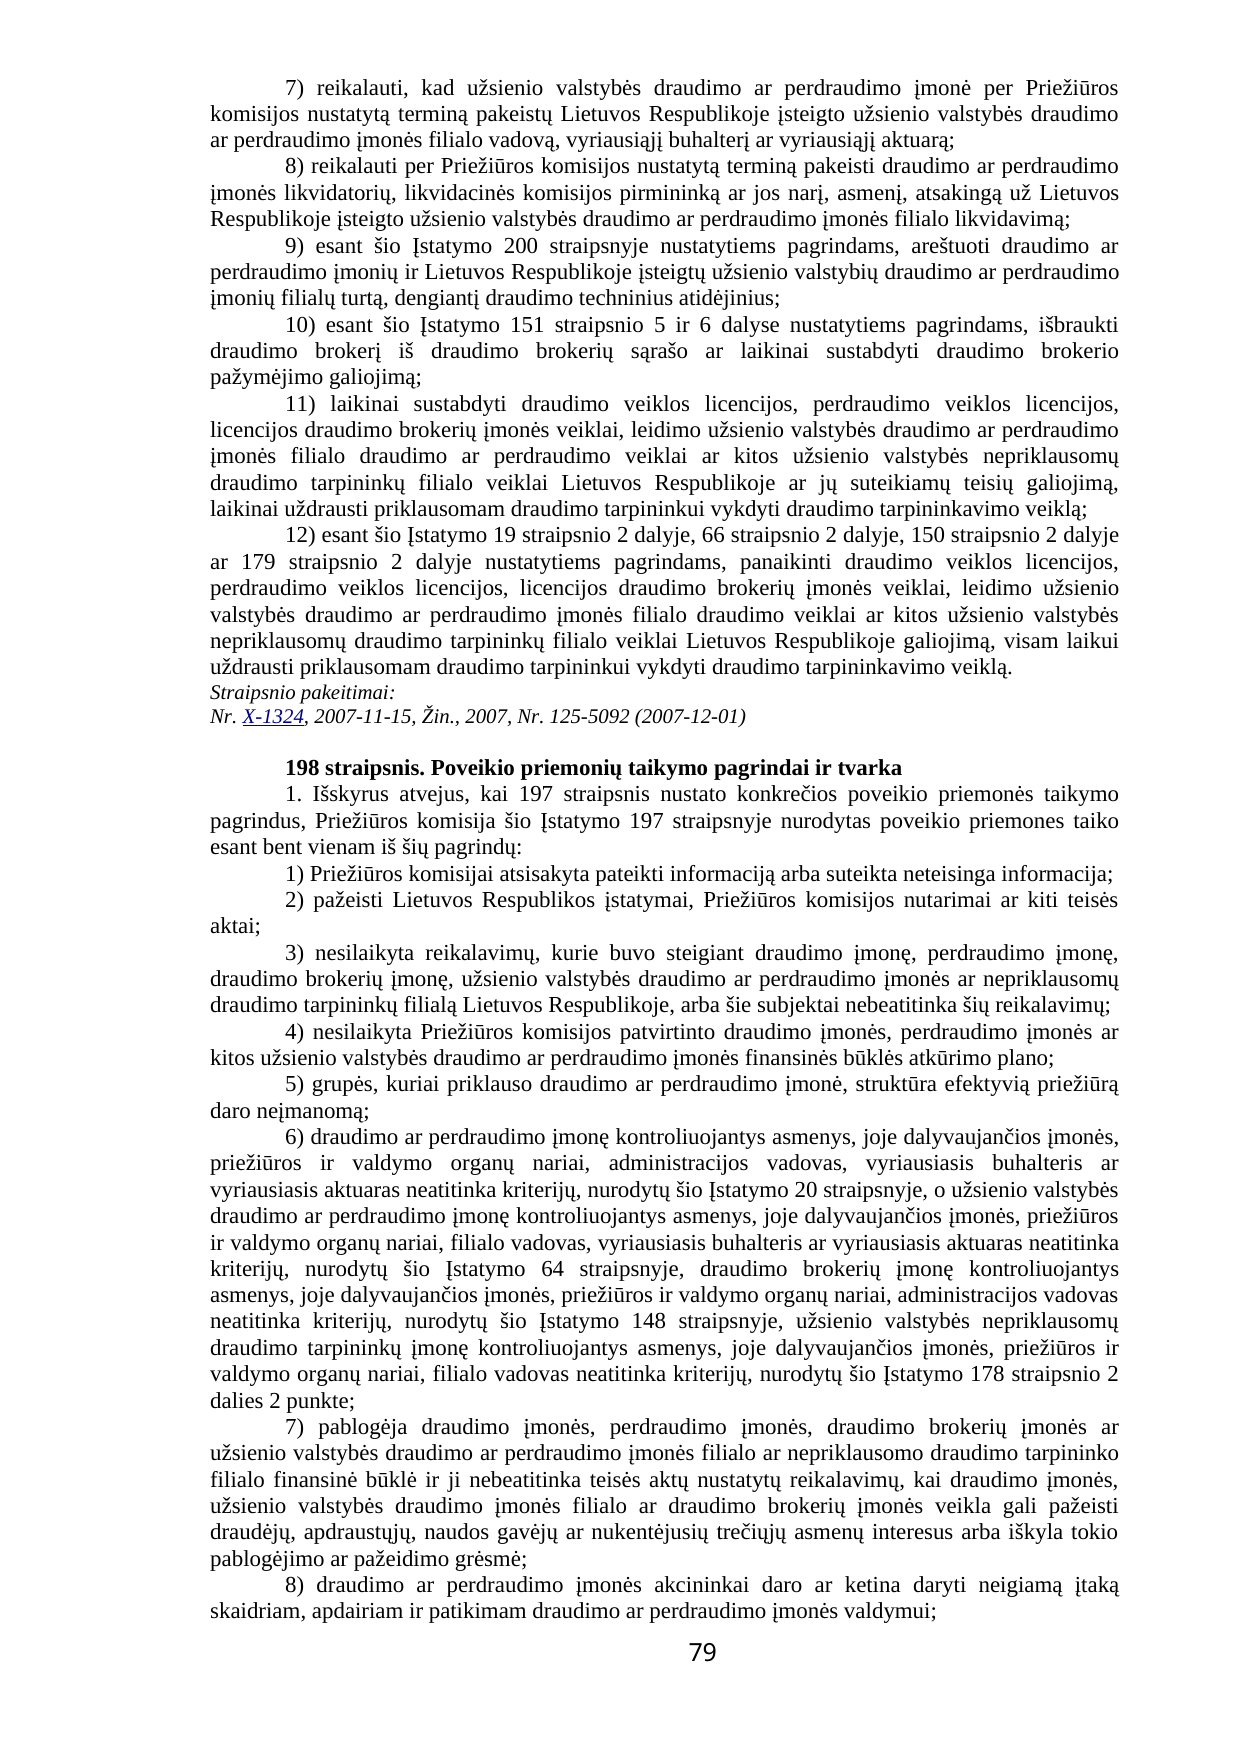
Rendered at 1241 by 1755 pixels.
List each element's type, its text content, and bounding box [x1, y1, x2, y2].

text 7) pablogėja draudimo įmonės, perdraudimo įmonės, draudimo brokerių įmonės ar užsienio valstybės draudimo ar perdraudimo įmonės filialo ar nepriklausomo draudimo tarpininko filialo finansinė būklė ir ji nebeatitinka teisės aktų nustatytų reikalavimų, kai draudimo įmonės, užsienio valstybės draudimo įmonės filialo ar draudimo brokerių įmonės veikla gali pažeisti draudėjų, apdraustųjų, naudos gavėjų ar nukentėjusių trečiųjų asmenų interesus arba iškyla tokio pablogėjimo ar pažeidimo grėsmė; [210, 1413, 1120, 1571]
text 10) esant šio Įstatymo 151 straipsnio 5 ir 6 dalyse nustatytiems pagrindams, išbraukti draudimo brokerį iš draudimo brokerių sąrašo ar laikinai sustabdyti draudimo brokerio pažymėjimo galiojimą; [210, 311, 1120, 390]
text 11) laikinai sustabdyti draudimo veiklos licencijos, perdraudimo veiklos licencijos, licencijos draudimo brokerių įmonės veiklai, leidimo užsienio valstybės draudimo ar perdraudimo įmonės filialo draudimo ar perdraudimo veiklai ar kitos užsienio valstybės nepriklausomų draudimo tarpininkų filialo veiklai Lietuvos Respublikoje ar jų suteikiamų teisių galiojimą, laikinai uždrausti priklausomam draudimo tarpininkui vykdyti draudimo tarpininkavimo veiklą; [210, 390, 1120, 522]
text Straipsnio pakeitimai: [210, 680, 1120, 704]
text 1) Priežiūros komisijai atsisakyta pateikti informaciją arba suteikta neteisinga informacija; [210, 859, 1120, 886]
text 12) esant šio Įstatymo 19 straipsnio 2 dalyje, 66 straipsnio 2 dalyje, 150 straipsnio 2 dalyje ar 179 straipsnio 2 dalyje nustatytiems pagrindams, panaikinti draudimo veiklos licencijos, perdraudimo veiklos licencijos, licencijos draudimo brokerių įmonės veiklai, leidimo užsienio valstybės draudimo ar perdraudimo įmonės filialo draudimo veiklai ar kitos užsienio valstybės nepriklausomų draudimo tarpininkų filialo veiklai Lietuvos Respublikoje galiojimą, visam laikui uždrausti priklausomam draudimo tarpininkui vykdyti draudimo tarpininkavimo veiklą. [210, 522, 1120, 680]
text 4) nesilaikyta Priežiūros komisijos patvirtinto draudimo įmonės, perdraudimo įmonės ar kitos užsienio valstybės draudimo ar perdraudimo įmonės finansinės būklės atkūrimo plano; [210, 1018, 1120, 1070]
text 7) reikalauti, kad užsienio valstybės draudimo ar perdraudimo įmonė per Priežiūros komisijos nustatytą terminą pakeistų Lietuvos Respublikoje įsteigto užsienio valstybės draudimo ar perdraudimo įmonės filialo vadovą, vyriausiąjį buhalterį ar vyriausiąjį aktuarą; [210, 73, 1120, 153]
text 5) grupės, kuriai priklauso draudimo ar perdraudimo įmonė, struktūra efektyvią priežiūrą daro neįmanomą; [210, 1070, 1120, 1123]
text 9) esant šio Įstatymo 200 straipsnyje nustatytiems pagrindams, areštuoti draudimo ar perdraudimo įmonių ir Lietuvos Respublikoje įsteigtų užsienio valstybių draudimo ar perdraudimo įmonių filialų turtą, dengiantį draudimo techninius atidėjinius; [210, 232, 1120, 311]
text 6) draudimo ar perdraudimo įmonę kontroliuojantys asmenys, joje dalyvaujančios įmonės, priežiūros ir valdymo organų nariai, administracijos vadovas, vyriausiasis buhalteris ar vyriausiasis aktuaras neatitinka kriterijų, nurodytų šio Įstatymo 20 straipsnyje, o užsienio valstybės draudimo ar perdraudimo įmonę kontroliuojantys asmenys, joje dalyvaujančios įmonės, priežiūros ir valdymo organų nariai, filialo vadovas, vyriausiasis buhalteris ar vyriausiasis aktuaras neatitinka kriterijų, nurodytų šio Įstatymo 64 straipsnyje, draudimo brokerių įmonę kontroliuojantys asmenys, joje dalyvaujančios įmonės, priežiūros ir valdymo organų nariai, administracijos vadovas neatitinka kriterijų, nurodytų šio Įstatymo 148 straipsnyje, užsienio valstybės nepriklausomų draudimo tarpininkų įmonę kontroliuojantys asmenys, joje dalyvaujančios įmonės, priežiūros ir valdymo organų nariai, filialo vadovas neatitinka kriterijų, nurodytų šio Įstatymo 178 straipsnio 2 dalies 2 punkte; [210, 1123, 1120, 1413]
text 198 straipsnis. Poveikio priemonių taikymo pagrindai ir tvarka [210, 754, 1120, 781]
text 1. Išskyrus atvejus, kai 197 straipsnis nustato konkrečios poveikio priemonės taikymo pagrindus, Priežiūros komisija šio Įstatymo 197 straipsnyje nurodytas poveikio priemones taiko esant bent vienam iš šių pagrindų: [210, 781, 1120, 859]
text 8) draudimo ar perdraudimo įmonės akcininkai daro ar ketina daryti neigiamą įtaką skaidriam, apdairiam ir patikimam draudimo ar perdraudimo įmonės valdymui; [210, 1571, 1120, 1624]
text 2) pažeisti Lietuvos Respublikos įstatymai, Priežiūros komisijos nutarimai ar kiti teisės aktai; [210, 886, 1120, 939]
text 3) nesilaikyta reikalavimų, kurie buvo steigiant draudimo įmonę, perdraudimo įmonę, draudimo brokerių įmonę, užsienio valstybės draudimo ar perdraudimo įmonės ar nepriklausomų draudimo tarpininkų filialą Lietuvos Respublikoje, arba šie subjektai nebeatitinka šių reikalavimų; [210, 939, 1120, 1018]
text 8) reikalauti per Priežiūros komisijos nustatytą terminą pakeisti draudimo ar perdraudimo įmonės likvidatorių, likvidacinės komisijos pirmininką ar jos narį, asmenį, atsakingą už Lietuvos Respublikoje įsteigto užsienio valstybės draudimo ar perdraudimo įmonės filialo likvidavimą; [210, 153, 1120, 232]
text Nr. X-1324, 2007-11-15, Žin., 2007, Nr. 125-5092 (2007-12-01) [210, 704, 1120, 728]
